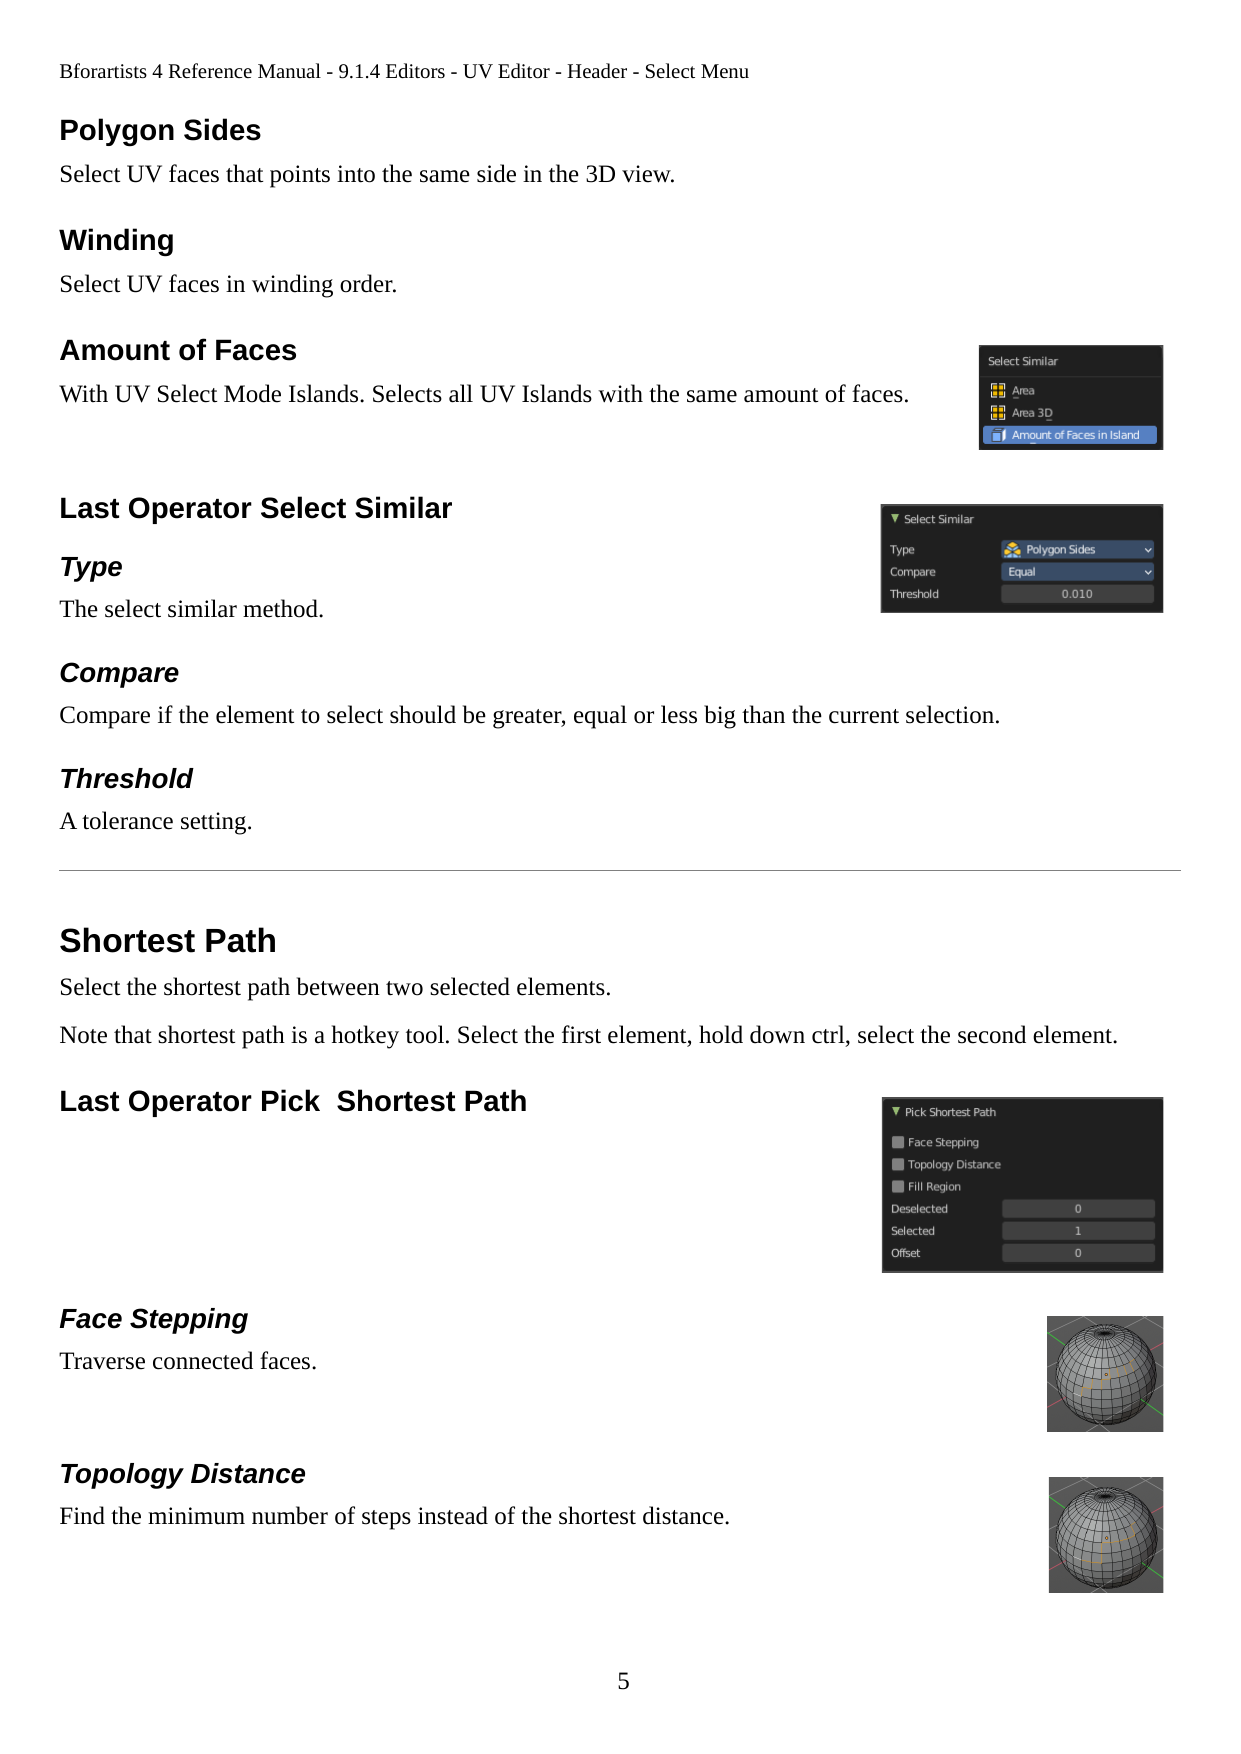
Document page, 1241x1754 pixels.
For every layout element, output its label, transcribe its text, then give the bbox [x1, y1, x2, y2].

text Find the minimum number of steps instead of the shortest distance. [59, 1501, 1048, 1530]
text With UV Select Mode Islands. Selects all UV Islands with the same amount of faces. [59, 379, 978, 407]
subtitle Topology Distance [59, 1457, 1181, 1489]
subtitle Amount of Faces [59, 332, 1181, 366]
subtitle Last Operator Select Similar [59, 491, 1181, 525]
picture [1047, 1316, 1164, 1432]
picture [1048, 1477, 1164, 1593]
subtitle Compare [59, 656, 1181, 688]
subtitle [1164, 550, 1181, 582]
picture [880, 504, 1164, 613]
subtitle Last Operator Pick Shortest Path [59, 1084, 1181, 1118]
subtitle Threshold [59, 762, 1181, 794]
subtitle Face Stepping [59, 1302, 1181, 1334]
picture [881, 1097, 1164, 1273]
subtitle Polygon Sides [59, 113, 1181, 146]
picture [978, 345, 1164, 450]
text Compare if the element to select should be greater, equal or less big than the current selection. [59, 700, 1181, 729]
subtitle Type [59, 550, 880, 582]
text Select the shortest path between two selected elements. [59, 972, 1181, 1000]
text A tolerance setting. [59, 806, 1181, 835]
text The select similar method. [59, 594, 1181, 623]
text Select UV faces that points into the same side in the 3D view. [59, 159, 1181, 188]
text Traverse connected faces. [59, 1346, 1047, 1375]
text Note that shortest path is a hotkey tool. Select the first element, hold down ctrl, select the second element. [59, 1021, 1181, 1049]
text Select UV faces in winding order. [59, 269, 1181, 297]
subtitle Shortest Path [59, 920, 1181, 959]
subtitle Winding [59, 222, 1181, 256]
